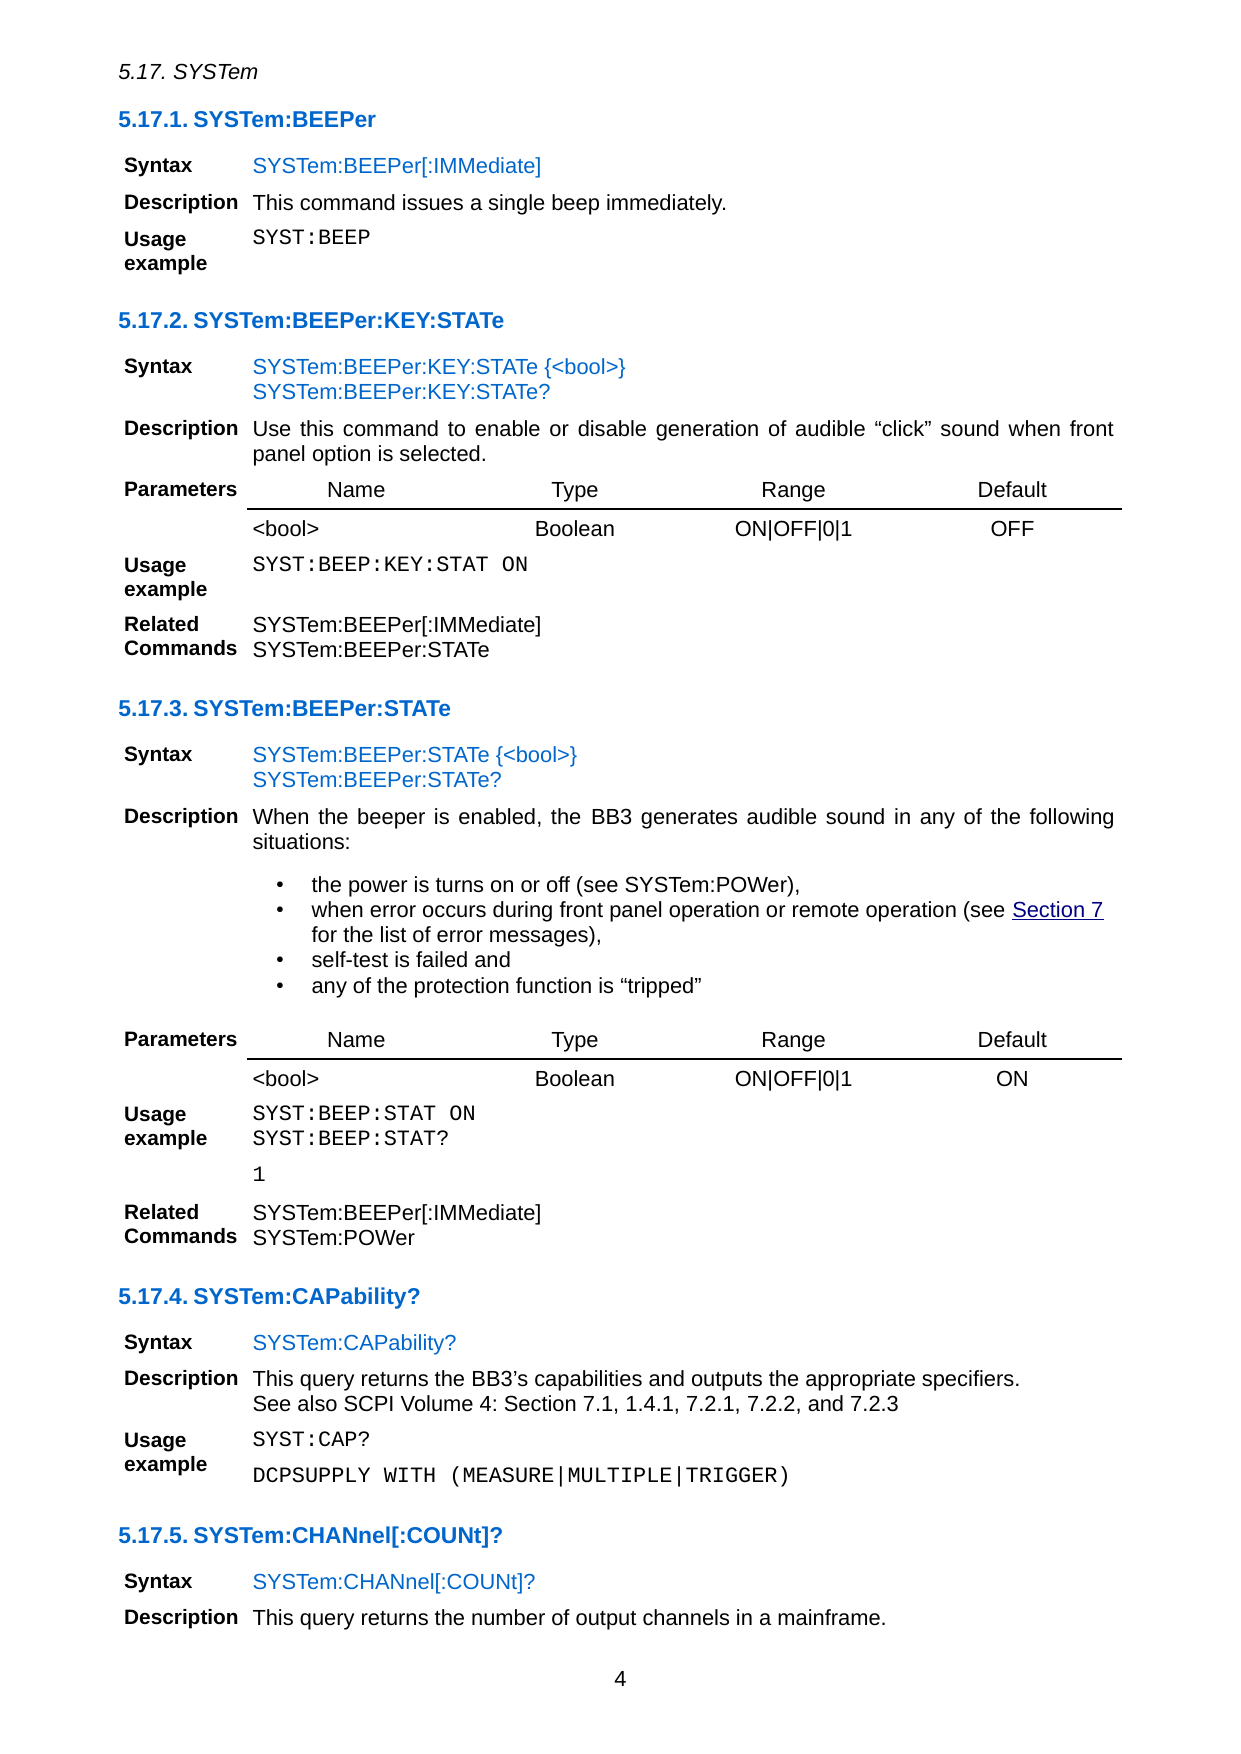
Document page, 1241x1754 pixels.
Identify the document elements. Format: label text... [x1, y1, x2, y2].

table_cell Parameters [118, 1021, 247, 1097]
table_cell This query returns the number of output channels in a mainframe. [247, 1600, 1122, 1636]
table_cell Description [118, 798, 247, 1021]
table_header SYSTem:BEEPer[:IMMediate] [247, 148, 1122, 184]
table_cell SYSTem:BEEPer[:IMMediate] SYSTem:POWer [247, 1194, 1122, 1256]
subtitle SYSTem:CHANnel[:COUNt]? [118, 1522, 1122, 1548]
table_cell Parameters [118, 472, 247, 547]
table_header Syntax [118, 348, 247, 410]
table_cell Default [903, 472, 1122, 508]
table_cell Name [247, 472, 465, 508]
table_cell SYST:BEEP [247, 221, 1122, 280]
table_cell Use this command to enable or disable generation of audible “click” sound when front panel option is selected. [247, 410, 1122, 472]
subtitle SYSTem:CAPability? [118, 1283, 1122, 1309]
table_cell Type [465, 472, 684, 508]
table_cell This query returns the BB3’s capabilities and outputs the appropriate specifiers. See also SCPI Volume 4: Section 7.1, 1.4.1, 7.2.1, 7.2.2, and 7.2.3 [247, 1360, 1122, 1422]
table_cell Related Commands [118, 1194, 247, 1256]
table_cell Usage example [118, 547, 247, 606]
table_cell Type [465, 1021, 684, 1058]
table_cell Usage example [118, 1422, 247, 1495]
table_cell <bool> [247, 1060, 465, 1097]
subtitle SYSTem:BEEPer [118, 106, 1122, 133]
table_cell This command issues a single beep immediately. [247, 184, 1122, 221]
table_cell Usage example [118, 1097, 247, 1194]
table_cell Default [903, 1021, 1122, 1058]
table_header SYSTem:BEEPer:STATe {<bool>} SYSTem:BEEPer:STATe? [247, 736, 1122, 798]
table_cell Description [118, 184, 247, 221]
table_cell Description [118, 410, 247, 472]
table_header SYSTem:CAPability? [247, 1324, 1122, 1360]
table_header Syntax [118, 148, 247, 184]
table_cell SYSTem:BEEPer[:IMMediate] SYSTem:BEEPer:STATe [247, 606, 1122, 668]
table_cell ON [903, 1060, 1122, 1097]
table_cell Name [247, 1021, 465, 1058]
table_cell Description [118, 1600, 247, 1636]
table_cell ON|OFF|0|1 [684, 510, 903, 547]
table_cell Boolean [465, 1060, 684, 1097]
table_cell <bool> [247, 510, 465, 547]
table_cell When the beeper is enabled, the BB3 generates audible sound in any of the following situations: the power is turns on or off (see SYSTem:POWer), when error occurs during front panel operation or remote operation (see Section 7 for the list of error messages), self-test is failed and any of the protection function is “tripped” [247, 798, 1122, 1021]
table_header Syntax [118, 1563, 247, 1599]
table_header Syntax [118, 736, 247, 798]
table_cell SYST:CAP? DCPSUPPLY WITH (MEASURE|MULTIPLE|TRIGGER) [247, 1422, 1122, 1495]
table_header SYSTem:CHANnel[:COUNt]? [247, 1563, 1122, 1599]
table_cell Range [684, 1021, 903, 1058]
table_cell SYST:BEEP:STAT ON SYST:BEEP:STAT? 1 [247, 1097, 1122, 1194]
table_cell Usage example [118, 221, 247, 280]
table_cell Related Commands [118, 606, 247, 668]
table_cell ON|OFF|0|1 [684, 1060, 903, 1097]
subtitle SYSTem:BEEPer:STATe [118, 695, 1122, 721]
table_header SYSTem:BEEPer:KEY:STATe {<bool>} SYSTem:BEEPer:KEY:STATe? [247, 348, 1122, 410]
subtitle SYSTem:BEEPer:KEY:STATe [118, 307, 1122, 333]
table_cell Boolean [465, 510, 684, 547]
table_cell Range [684, 472, 903, 508]
table_header Syntax [118, 1324, 247, 1360]
table_cell Description [118, 1360, 247, 1422]
table_cell OFF [903, 510, 1122, 547]
table_cell SYST:BEEP:KEY:STAT ON [247, 547, 1122, 606]
